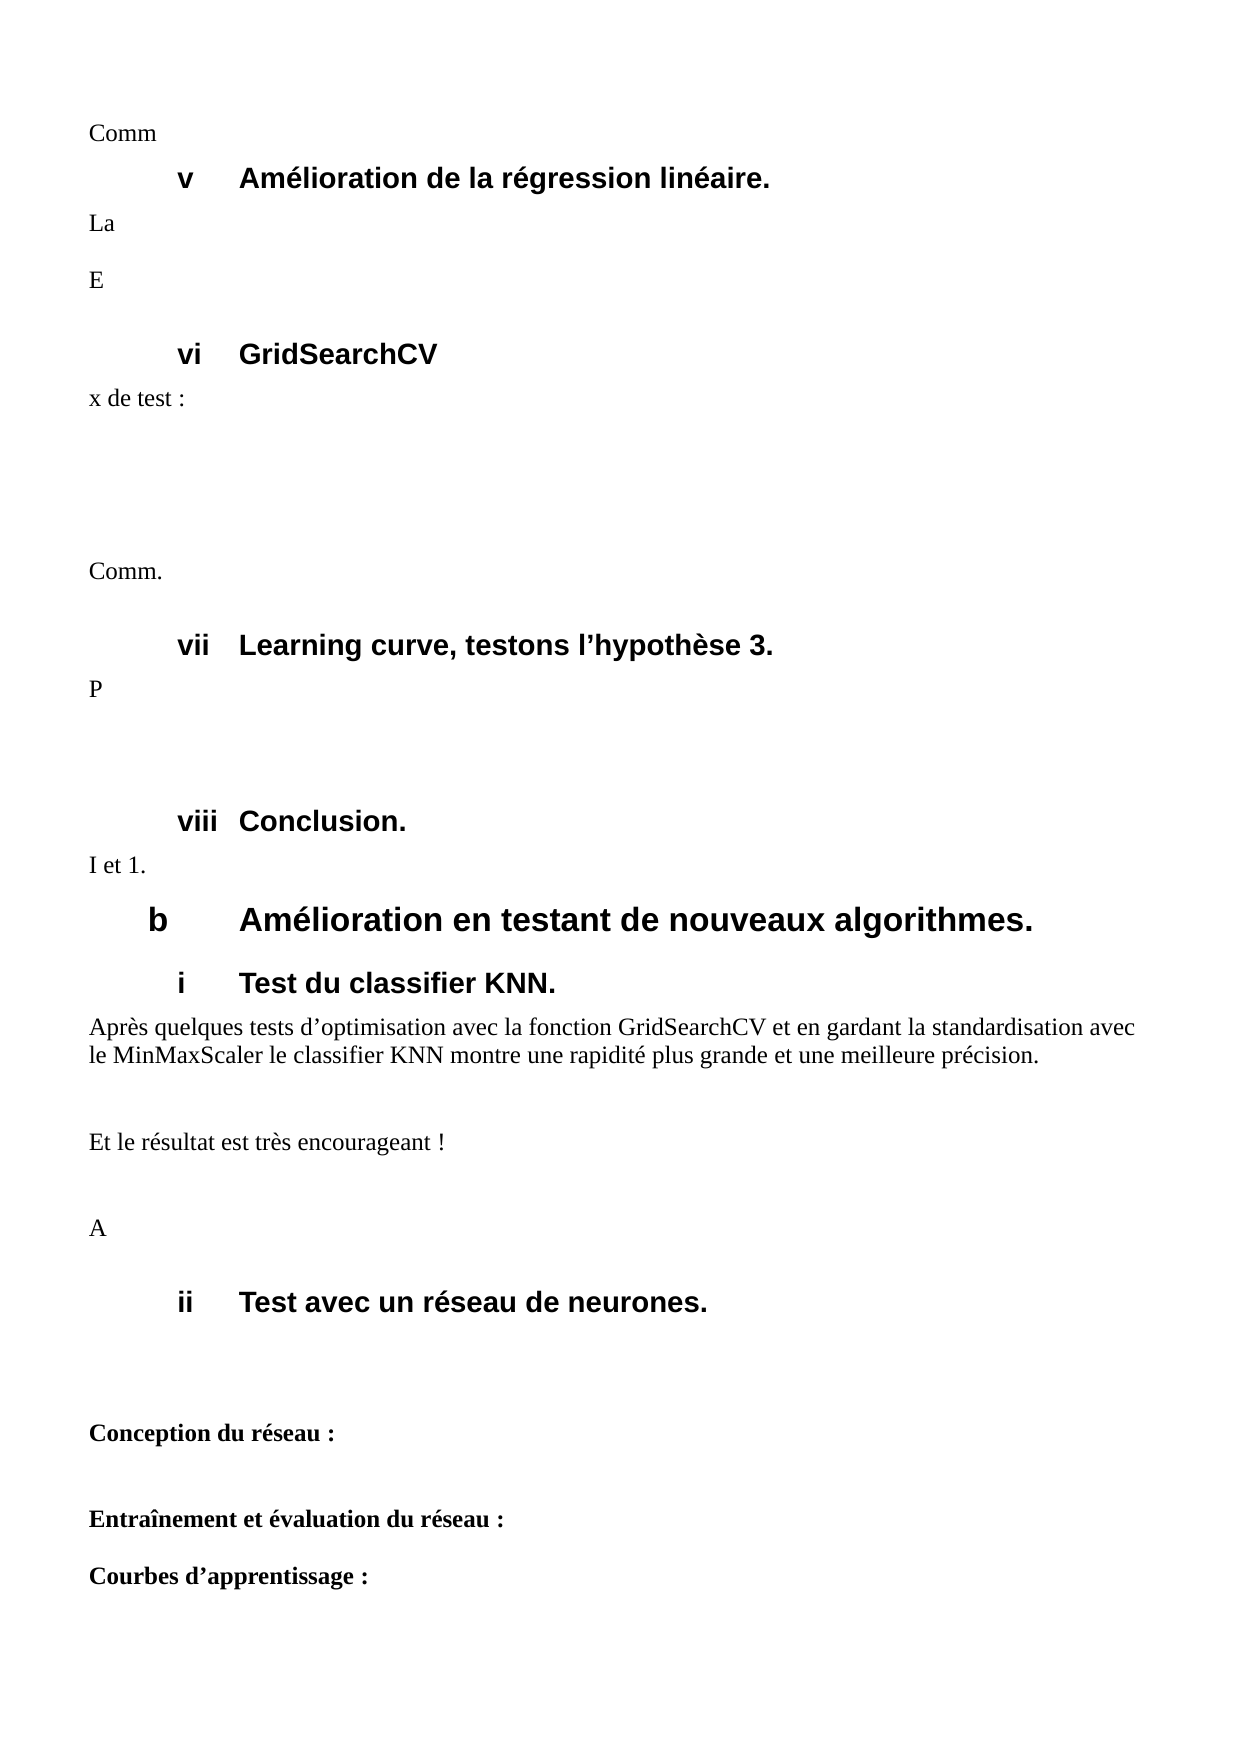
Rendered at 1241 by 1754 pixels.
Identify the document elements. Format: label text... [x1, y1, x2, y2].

subtitle Learning curve, testons l’hypothèse 3. [88, 628, 1152, 662]
text Courbes d’apprentissage : [88, 1561, 1152, 1590]
text x de test : [88, 383, 1152, 412]
text I et 1. [88, 850, 1152, 879]
text Comm [88, 118, 1152, 147]
subtitle Amélioration de la régression linéaire. [88, 161, 1152, 195]
text Conception du réseau : [88, 1418, 1152, 1446]
subtitle Test du classifier KNN. [88, 966, 1152, 999]
subtitle Conclusion. [88, 804, 1152, 838]
text Et le résultat est très encourageant ! [88, 1127, 1152, 1156]
text P [88, 674, 1152, 703]
subtitle Amélioration en testant de nouveaux algorithmes. [88, 900, 1152, 938]
text E [88, 265, 1152, 294]
text Entraînement et évaluation du réseau : [88, 1504, 1152, 1533]
subtitle Test avec un réseau de neurones. [88, 1285, 1152, 1319]
text Après quelques tests d’optimisation avec la fonction GridSearchCV et en gardant la standardisation avec le MinMaxScaler le classifier KNN montre une rapidité plus grande et une meilleure précision. [88, 1012, 1152, 1069]
subtitle GridSearchCV [88, 337, 1152, 371]
text A [88, 1213, 1152, 1242]
text La [88, 208, 1152, 236]
text Comm. [88, 556, 1152, 585]
